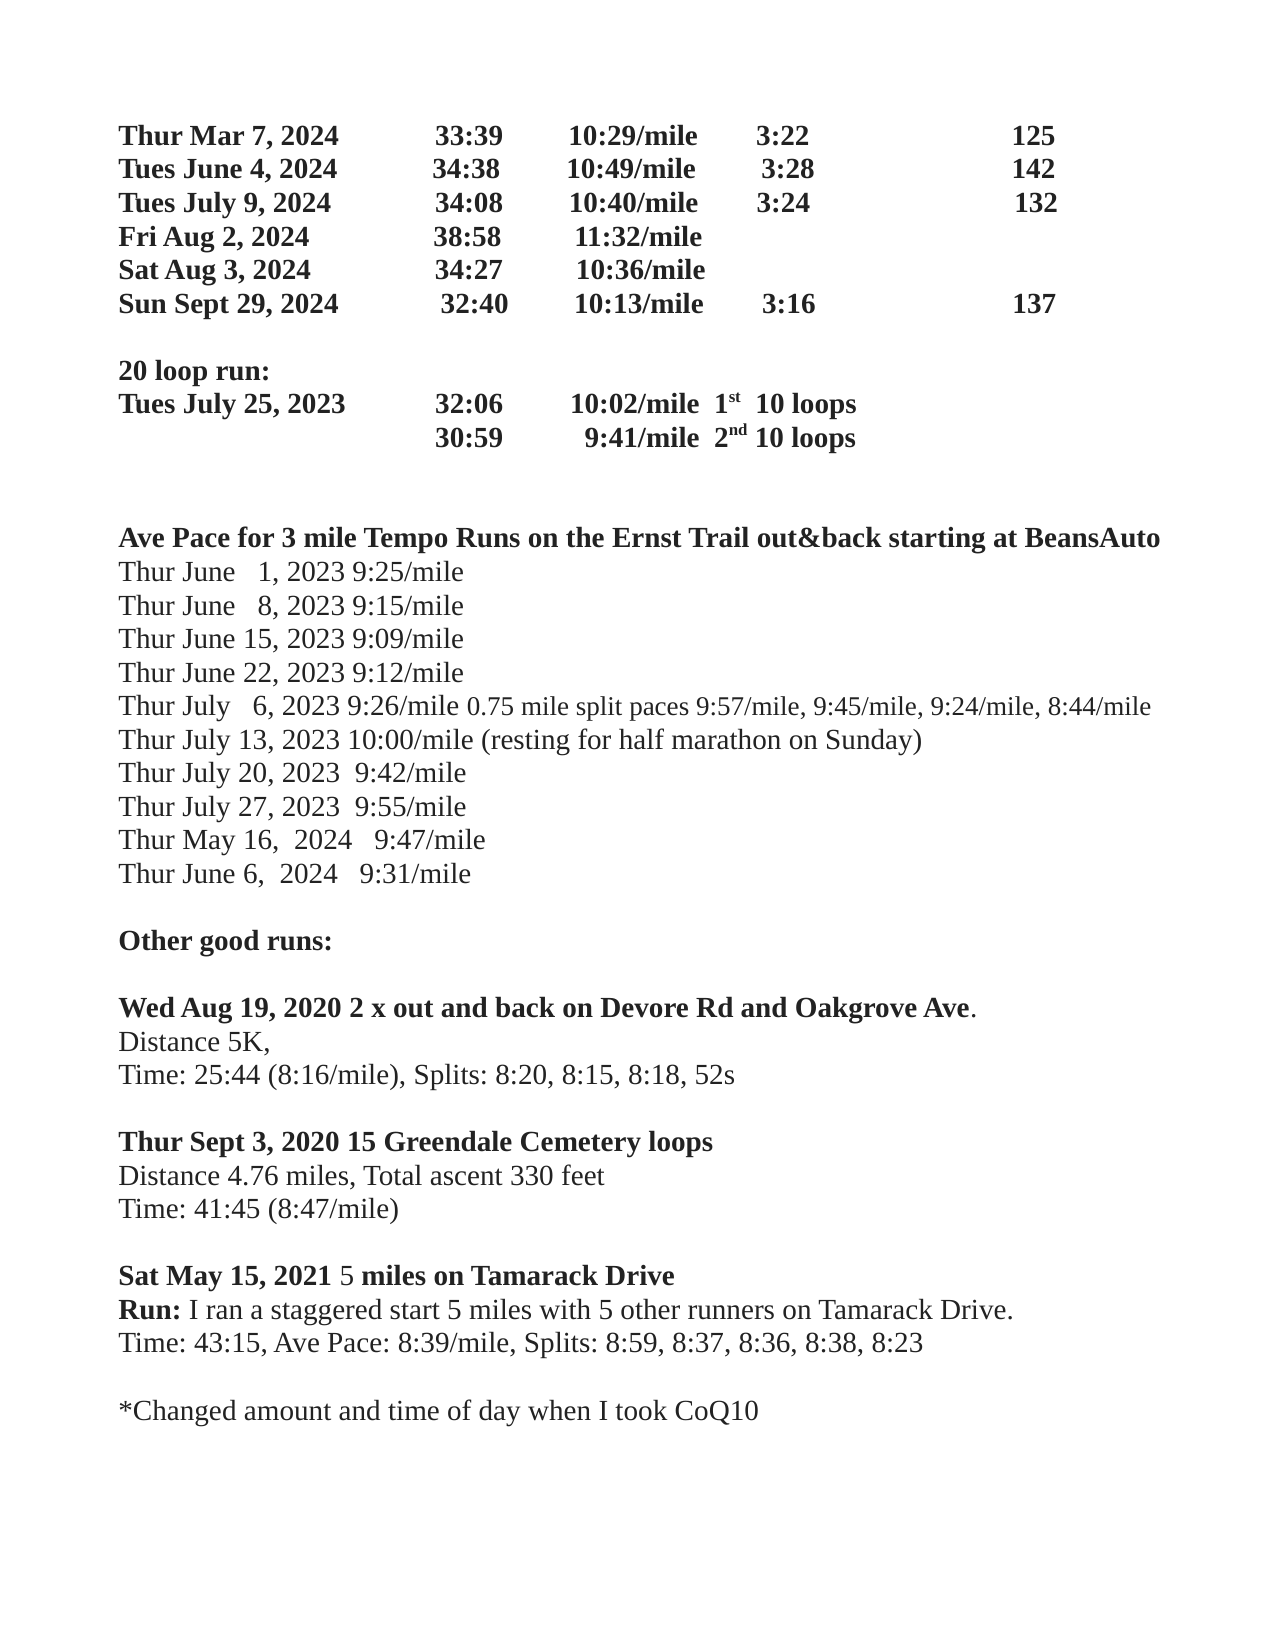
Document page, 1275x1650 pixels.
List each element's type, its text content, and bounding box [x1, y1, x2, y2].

text 30:59 9:41/mile 2nd 10 loops [118, 420, 1161, 453]
text Tues June 4, 2024 34:38 10:49/mile 3:28 142 [118, 152, 1161, 185]
text Distance 4.76 miles, Total ascent 330 feet [118, 1158, 1161, 1191]
text Time: 43:15, Ave Pace: 8:39/mile, Splits: 8:59, 8:37, 8:36, 8:38, 8:23 [118, 1326, 1161, 1359]
text Sun Sept 29, 2024 32:40 10:13/mile 3:16 137 [118, 286, 1161, 319]
text *Changed amount and time of day when I took CoQ10 [118, 1393, 1161, 1426]
text Fri Aug 2, 2024 38:58 11:32/mile [118, 219, 1161, 252]
text Time: 41:45 (8:47/mile) [118, 1191, 1161, 1225]
text Wed Aug 19, 2020 2 x out and back on Devore Rd and Oakgrove Ave. [118, 990, 1161, 1024]
text Thur June 22, 2023 9:12/mile [118, 655, 1161, 688]
text Thur July 13, 2023 10:00/mile (resting for half marathon on Sunday) [118, 722, 1161, 755]
text Tues July 9, 2024 34:08 10:40/mile 3:24 132 [118, 185, 1161, 219]
text Time: 25:44 (8:16/mile), Splits: 8:20, 8:15, 8:18, 52s [118, 1057, 1161, 1091]
text Thur May 16, 2024 9:47/mile [118, 822, 1161, 856]
text Thur June 15, 2023 9:09/mile [118, 621, 1161, 655]
text Tues July 25, 2023 32:06 10:02/mile 1st 10 loops [118, 386, 1161, 420]
text Sat Aug 3, 2024 34:27 10:36/mile [118, 252, 1161, 286]
text Other good runs: [118, 923, 1161, 957]
text Thur June 6, 2024 9:31/mile [118, 856, 1161, 889]
text Thur Mar 7, 2024 33:39 10:29/mile 3:22 125 [118, 118, 1161, 152]
text Ave Pace for 3 mile Tempo Runs on the Ernst Trail out&back starting at BeansAuto [118, 521, 1161, 554]
text Thur June 1, 2023 9:25/mile [118, 554, 1161, 588]
text Thur Sept 3, 2020 15 Greendale Cemetery loops [118, 1124, 1161, 1158]
text Run: I ran a staggered start 5 miles with 5 other runners on Tamarack Drive. [118, 1292, 1161, 1326]
text Thur June 8, 2023 9:15/mile [118, 588, 1161, 621]
text Sat May 15, 2021 5 miles on Tamarack Drive [118, 1258, 1161, 1292]
text Thur July 27, 2023 9:55/mile [118, 789, 1161, 822]
text Thur July 20, 2023 9:42/mile [118, 755, 1161, 789]
text Thur July 6, 2023 9:26/mile 0.75 mile split paces 9:57/mile, 9:45/mile, 9:24/mile, 8:44/mile [118, 688, 1161, 722]
text Distance 5K, [118, 1024, 1161, 1057]
text 20 loop run: [118, 353, 1161, 386]
